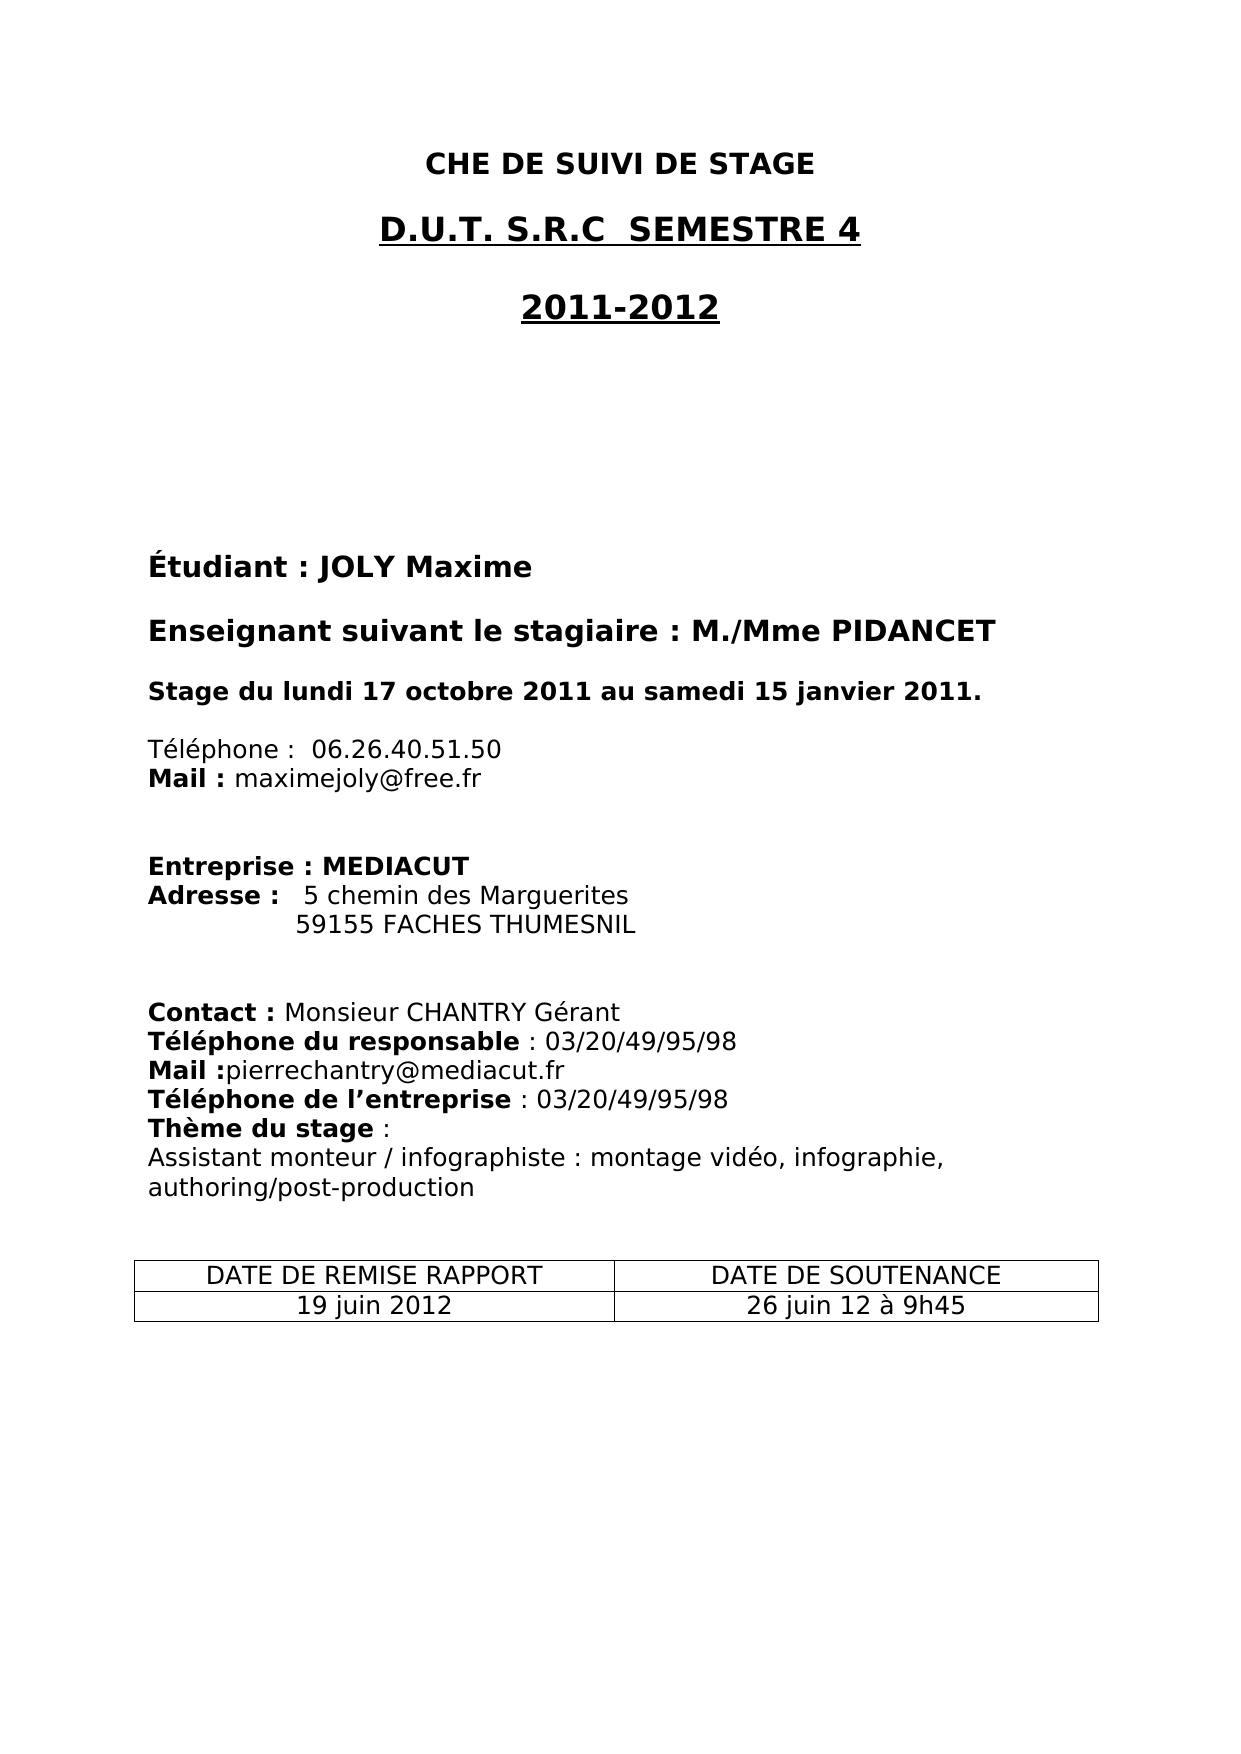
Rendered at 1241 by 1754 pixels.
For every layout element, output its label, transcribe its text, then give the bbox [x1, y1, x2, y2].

text 2011-2012 [148, 288, 1093, 327]
table_header DATE DE REMISE RAPPORT [135, 1261, 614, 1291]
text Mail :pierrechantry@mediacut.fr [148, 1056, 1093, 1085]
text Thème du stage : [148, 1114, 1093, 1144]
text Entreprise : MEDIACUT [148, 852, 1093, 881]
text Téléphone du responsable : 03/20/49/95/98 [148, 1027, 1093, 1056]
table_header DATE DE SOUTENANCE [615, 1261, 1098, 1291]
text Étudiant : JOLY Maxime [148, 551, 1093, 585]
text 59155 FACHES THUMESNIL [148, 910, 1093, 939]
text Adresse : 5 chemin des Marguerites [148, 881, 1093, 910]
text Stage du lundi 17 octobre 2011 au samedi 15 janvier 2011. [148, 677, 1093, 706]
text Contact : Monsieur CHANTRY Gérant [148, 998, 1093, 1027]
text Téléphone de l’entreprise : 03/20/49/95/98 [148, 1085, 1093, 1114]
text Assistant monteur / infographiste : montage vidéo, infographie, authoring/post-production [148, 1144, 1093, 1202]
text Téléphone : 06.26.40.51.50 [148, 735, 1093, 764]
text D.U.T. S.R.C SEMESTRE 4 [148, 211, 1093, 249]
text CHE DE SUIVI DE STAGE [148, 148, 1093, 182]
text Mail : maximejoly@free.fr [148, 764, 1093, 794]
table_cell 19 juin 2012 [135, 1292, 614, 1321]
text Enseignant suivant le stagiaire : M./Mme PIDANCET [148, 614, 1093, 648]
table_cell 26 juin 12 à 9h45 [615, 1292, 1098, 1321]
